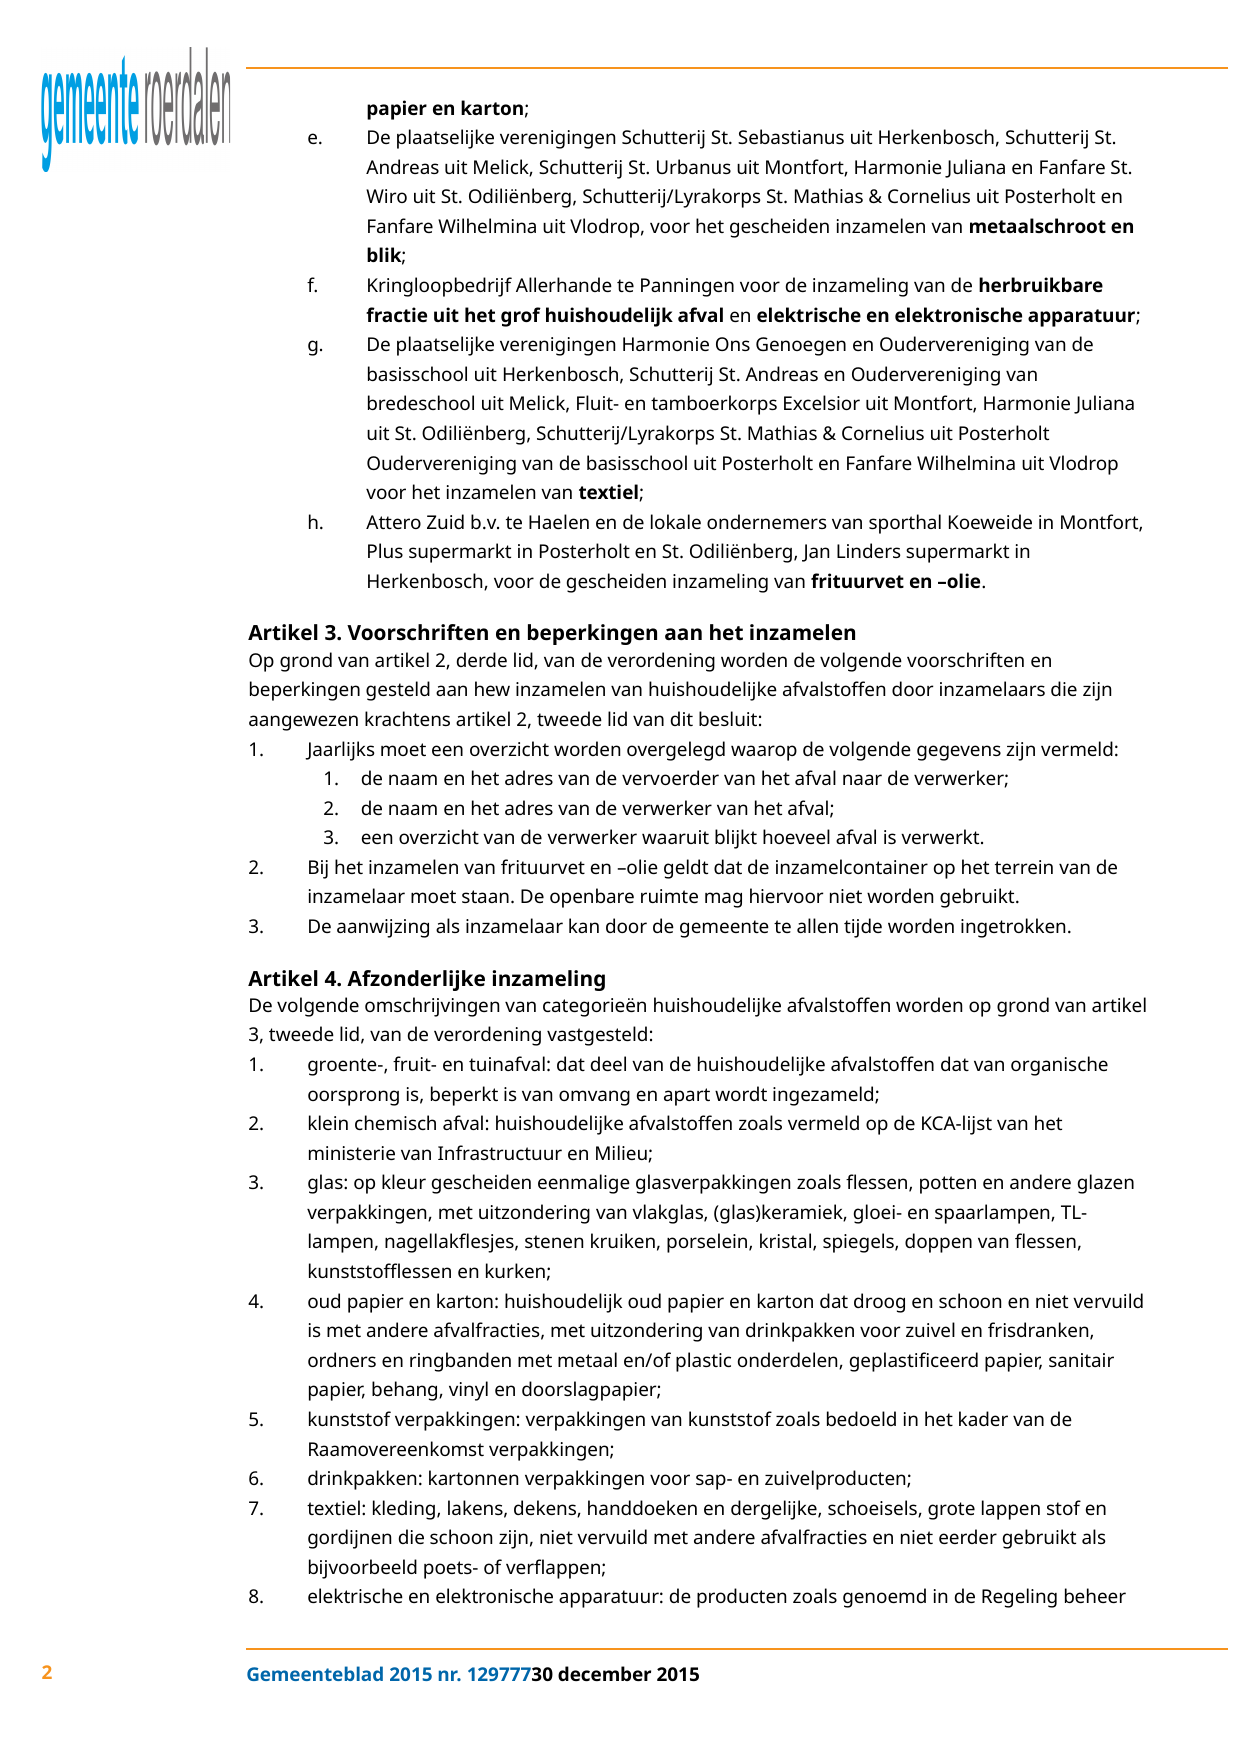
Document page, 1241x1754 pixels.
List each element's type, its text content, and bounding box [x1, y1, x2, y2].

list Jaarlijks moet een overzicht worden overgelegd waarop de volgende gegevens zijn vermeld: [248, 736, 1152, 761]
list De aanwijzing als inzamelaar kan door de gemeente te allen tijde worden ingetrokken. [248, 913, 1152, 939]
list groente-, fruit- en tuinafval: dat deel van de huishoudelijke afvalstoffen dat van organische oorsprong is, beperkt is van omvang en apart wordt ingezameld; [248, 1051, 1152, 1107]
list de naam en het adres van de vervoerder van het afval naar de verwerker; [323, 765, 1152, 791]
list Kringloopbedrijf Allerhande te Panningen voor de inzameling van de herbruikbare fractie uit het grof huishoudelijk afval en elektrische en elektronische apparatuur; [307, 272, 1152, 328]
list oud papier en karton: huishoudelijk oud papier en karton dat droog en schoon en niet vervuild is met andere afvalfracties, met uitzondering van drinkpakken voor zuivel en frisdranken, ordners en ringbanden met metaal en/of plastic onderdelen, geplastificeerd papier, sanitair papier, behang, vinyl en doorslagpapier; [248, 1288, 1152, 1402]
list papier en karton; [307, 95, 1152, 121]
list elektrische en elektronische apparatuur: de producten zoals genoemd in de Regeling beheer [248, 1584, 1152, 1609]
list glas: op kleur gescheiden eenmalige glasverpakkingen zoals flessen, potten en andere glazen verpakkingen, met uitzondering van vlakglas, (glas)keramiek, gloei- en spaarlampen, TL-lampen, nagellakflesjes, stenen kruiken, porselein, kristal, spiegels, doppen van flessen, kunststofflessen en kurken; [248, 1169, 1152, 1284]
list drinkpakken: kartonnen verpakkingen voor sap- en zuivelproducten; [248, 1465, 1152, 1491]
text Artikel 3. Voorschriften en beperkingen aan het inzamelen [248, 618, 1152, 647]
picture [41, 134, 48, 172]
list textiel: kleding, lakens, dekens, handdoeken en dergelijke, schoeisels, grote lappen stof en gordijnen die schoon zijn, niet vervuild met andere afvalfracties en niet eerder gebruikt als bijvoorbeeld poets- of verflappen; [248, 1495, 1152, 1580]
list een overzicht van de verwerker waaruit blijkt hoeveel afval is verwerkt. [323, 824, 1152, 850]
picture [41, 47, 231, 172]
list kunststof verpakkingen: verpakkingen van kunststof zoals bedoeld in het kader van de Raamovereenkomst verpakkingen; [248, 1406, 1152, 1462]
text Artikel 4. Afzonderlijke inzameling [248, 964, 1152, 992]
text Op grond van artikel 2, derde lid, van de verordening worden de volgende voorschriften en beperkingen gesteld aan hew inzamelen van huishoudelijke afvalstoffen door inzamelaars die zijn aangewezen krachtens artikel 2, tweede lid van dit besluit: [248, 647, 1152, 732]
list De plaatselijke verenigingen Harmonie Ons Genoegen en Oudervereniging van de basisschool uit Herkenbosch, Schutterij St. Andreas en Oudervereniging van bredeschool uit Melick, Fluit- en tamboerkorps Excelsior uit Montfort, Harmonie Juliana uit St. Odiliënberg, Schutterij/Lyrakorps St. Mathias & Cornelius uit Posterholt Oudervereniging van de basisschool uit Posterholt en Fanfare Wilhelmina uit Vlodrop voor het inzamelen van textiel; [307, 331, 1152, 505]
list Bij het inzamelen van frituurvet en –olie geldt dat de inzamelcontainer op het terrein van de inzamelaar moet staan. De openbare ruimte mag hiervoor niet worden gebruikt. [248, 854, 1152, 909]
text De volgende omschrijvingen van categorieën huishoudelijke afvalstoffen worden op grond van artikel 3, tweede lid, van de verordening vastgesteld: [248, 992, 1152, 1047]
list De plaatselijke verenigingen Schutterij St. Sebastianus uit Herkenbosch, Schutterij St. Andreas uit Melick, Schutterij St. Urbanus uit Montfort, Harmonie Juliana en Fanfare St. Wiro uit St. Odiliënberg, Schutterij/Lyrakorps St. Mathias & Cornelius uit Posterholt en Fanfare Wilhelmina uit Vlodrop, voor het gescheiden inzamelen van metaalschroot en blik; [307, 124, 1152, 268]
list de naam en het adres van de verwerker van het afval; [323, 795, 1152, 821]
list Attero Zuid b.v. te Haelen en de lokale ondernemers van sporthal Koeweide in Montfort, Plus supermarkt in Posterholt en St. Odiliënberg, Jan Linders supermarkt in Herkenbosch, voor de gescheiden inzameling van frituurvet en –olie. [307, 509, 1152, 594]
list klein chemisch afval: huishoudelijke afvalstoffen zoals vermeld op de KCA-lijst van het ministerie van Infrastructuur en Milieu; [248, 1110, 1152, 1166]
